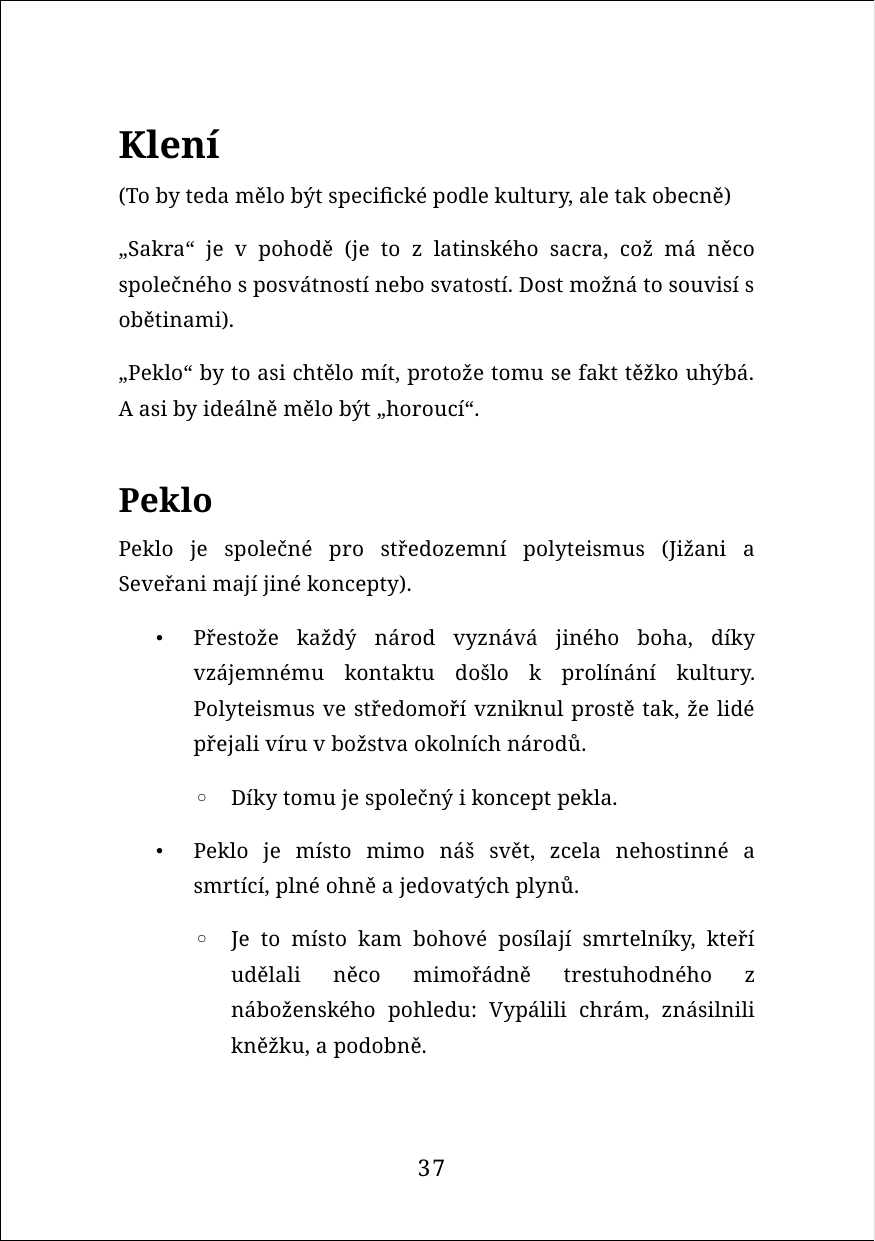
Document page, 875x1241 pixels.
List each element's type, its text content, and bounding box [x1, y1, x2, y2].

text „Sakra“ je v pohodě (je to z latinského sacra, což má něco společného s posvátností nebo svatostí. Dost možná to souvisí s obětinami). [118, 234, 756, 334]
text Peklo je společné pro středozemní polyteismus (Jižani a Seveřani mají jiné koncepty). [118, 534, 756, 598]
subtitle Klení [118, 118, 756, 169]
list Přestože každý národ vyznává jiného boha, díky vzájemnému kontaktu došlo k prolínání kultury. Polyteismus ve středomoří vzniknul prostě tak, že lidé přejali víru v božstva okolních národů. [156, 623, 756, 758]
list Díky tomu je společný i koncept pekla. [193, 783, 756, 811]
text (To by teda mělo být specifické podle kultury, ale tak obecně) [118, 181, 756, 209]
list Peklo je místo mimo náš svět, zcela nehostinné a smrtící, plné ohně a jedovatých plynů. [156, 836, 756, 900]
subtitle Peklo [118, 477, 756, 522]
list Je to místo kam bohové posílají smrtelníky, kteří udělali něco mimořádně trestuhodného z náboženského pohledu: Vypálili chrám, znásilnili kněžku, a podobně. [193, 924, 756, 1059]
text „Peklo“ by to asi chtělo mít, protože tomu se fakt těžko uhýbá. A asi by ideálně mělo být „horoucí“. [118, 358, 756, 422]
